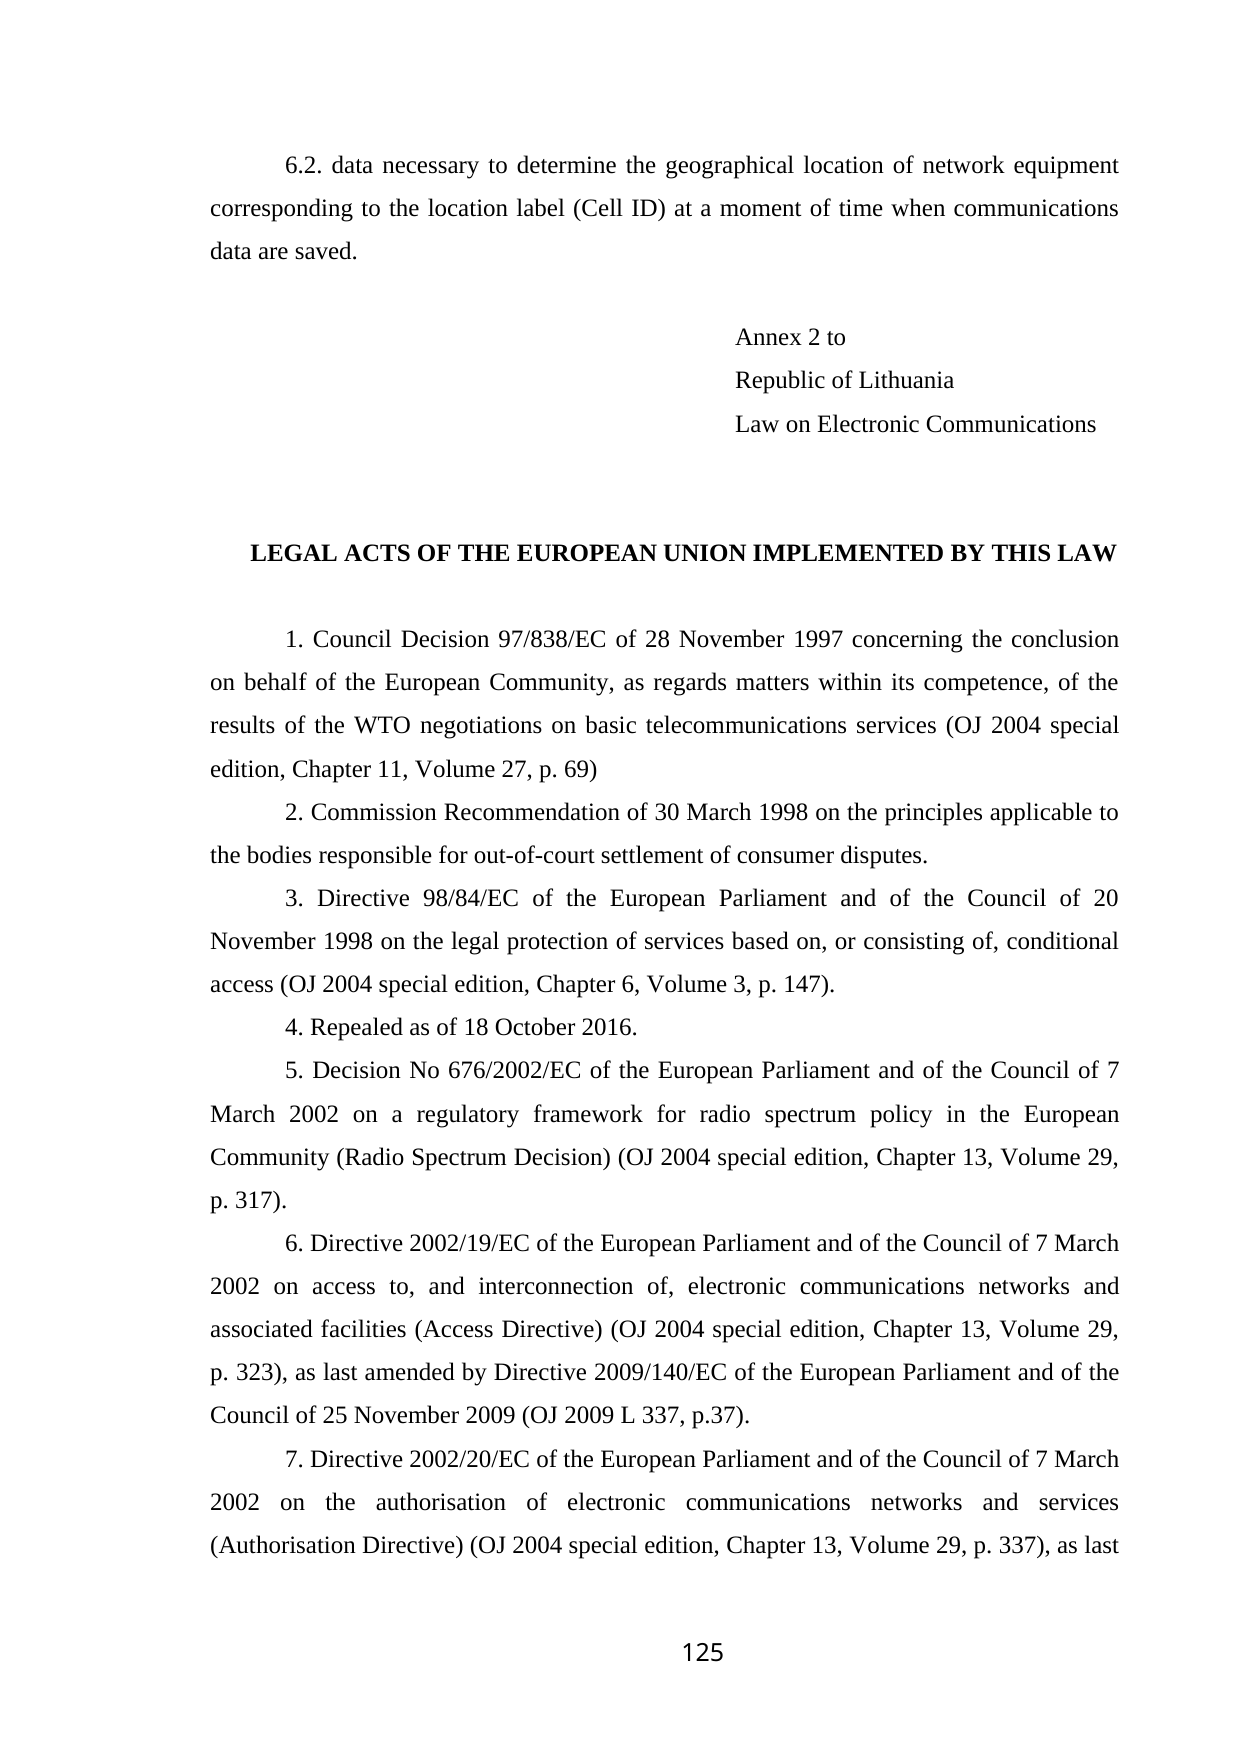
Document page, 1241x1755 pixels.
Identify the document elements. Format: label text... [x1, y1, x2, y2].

text 4. Repealed as of 18 October 2016. [210, 1012, 1120, 1041]
text 7. Directive 2002/20/EC of the European Parliament and of the Council of 7 March 2002 on the authorisation of electronic communications networks and services (Authorisation Directive) (OJ 2004 special edition, Chapter 13, Volume 29, p. 337), as last [210, 1444, 1120, 1559]
text 6. Directive 2002/19/EC of the European Parliament and of the Council of 7 March 2002 on access to, and interconnection of, electronic communications networks and associated facilities (Access Directive) (OJ 2004 special edition, Chapter 13, Volume 29, p. 323), as last amended by Directive 2009/140/EC of the European Parliament and of the Council of 25 November 2009 (OJ 2009 L 337, p.37). [210, 1228, 1120, 1429]
text Legal Acts of the European Union Implemented by this Law [210, 538, 1120, 567]
text 6.2. data necessary to determine the geographical location of network equipment corresponding to the location label (Cell ID) at a moment of time when communications data are saved. [210, 150, 1120, 265]
text 2. Commission Recommendation of 30 March 1998 on the principles applicable to the bodies responsible for out-of-court settlement of consumer disputes. [210, 797, 1120, 869]
text 5. Decision No 676/2002/EC of the European Parliament and of the Council of 7 March 2002 on a regulatory framework for radio spectrum policy in the European Community (Radio Spectrum Decision) (OJ 2004 special edition, Chapter 13, Volume 29, p. 317). [210, 1056, 1120, 1214]
text Annex 2 to [210, 322, 1120, 351]
text Law on Electronic Communications [210, 409, 1120, 437]
text Republic of Lithuania [210, 366, 1120, 394]
text 3. Directive 98/84/EC of the European Parliament and of the Council of 20 November 1998 on the legal protection of services based on, or consisting of, conditional access (OJ 2004 special edition, Chapter 6, Volume 3, p. 147). [210, 883, 1120, 998]
text 1. Council Decision 97/838/EC of 28 November 1997 concerning the conclusion on behalf of the European Community, as regards matters within its competence, of the results of the WTO negotiations on basic telecommunications services (OJ 2004 special edition, Chapter 11, Volume 27, p. 69) [210, 624, 1120, 782]
